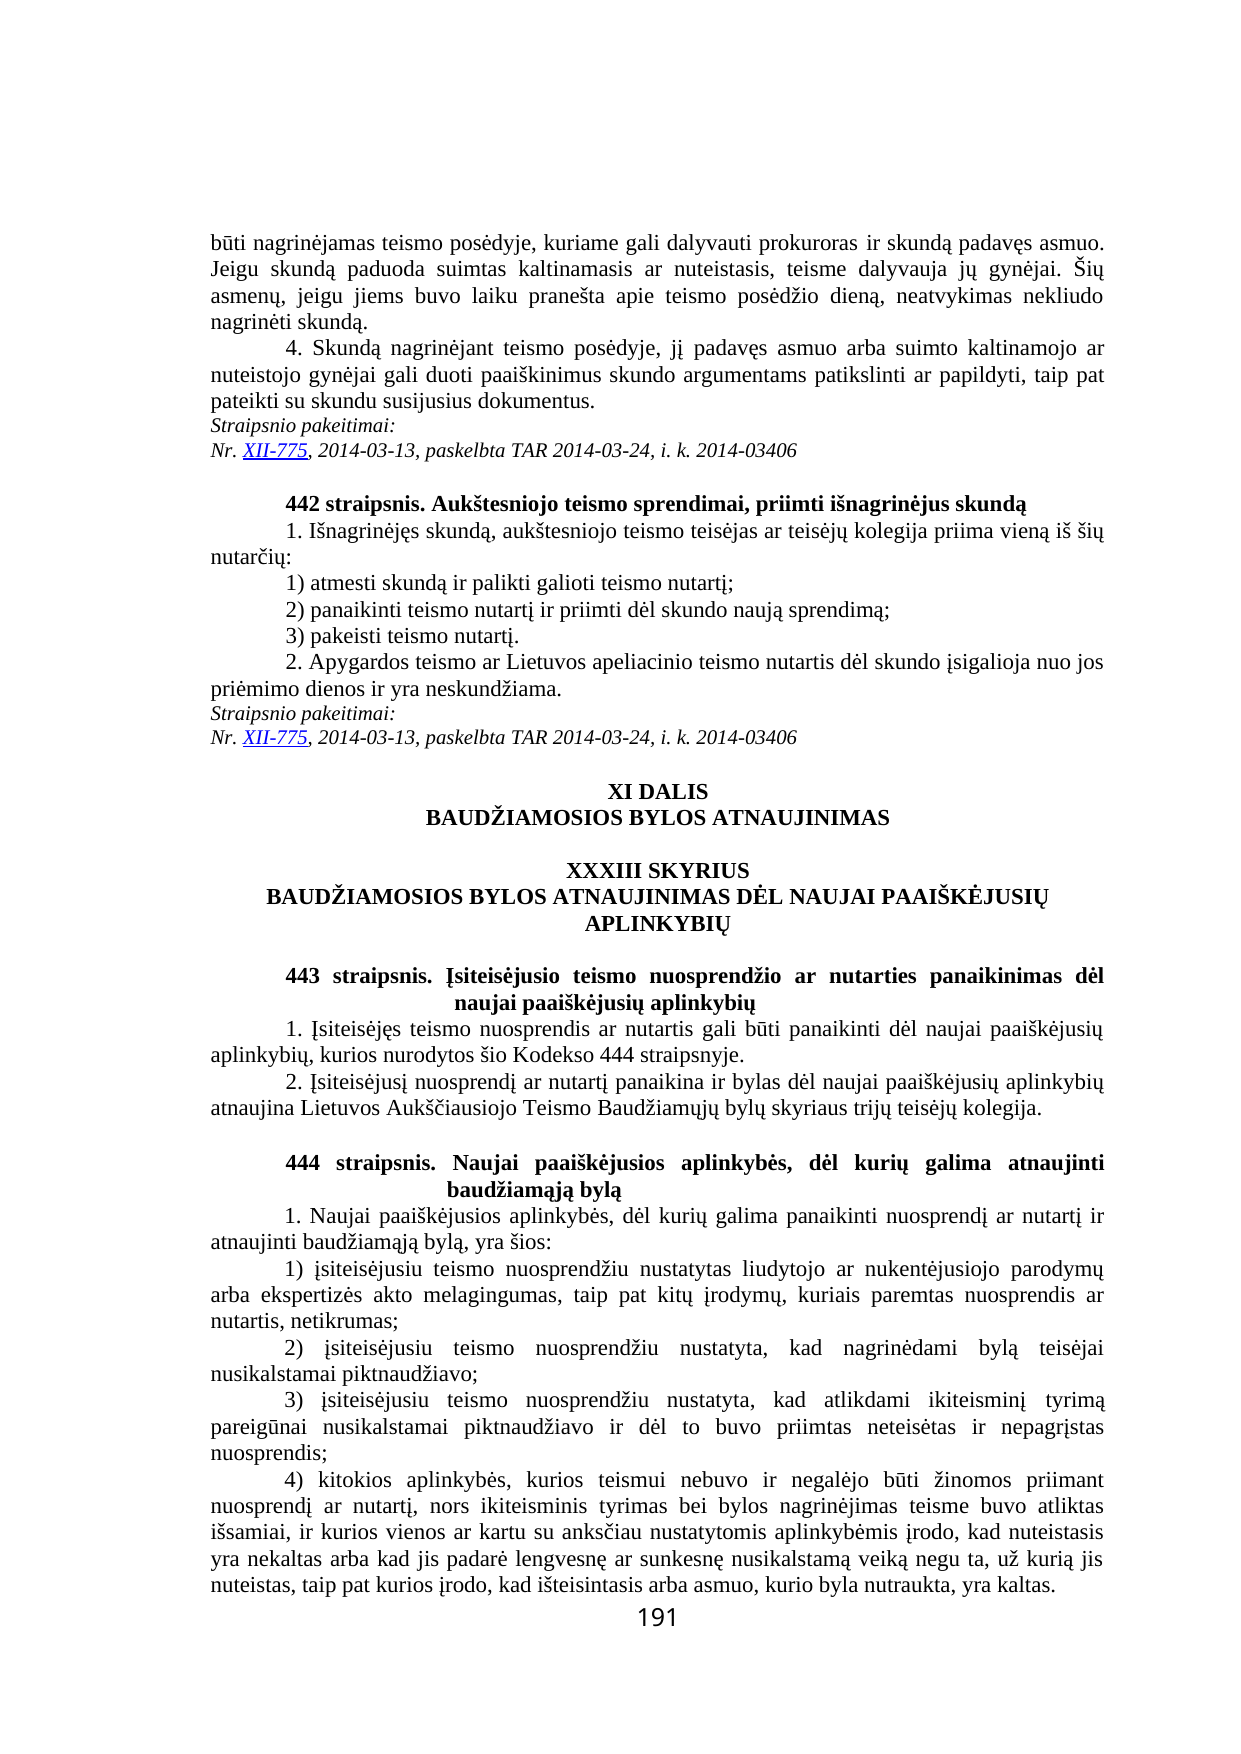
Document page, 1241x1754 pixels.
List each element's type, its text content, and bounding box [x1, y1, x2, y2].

subtitle XI DALIS [210, 778, 1105, 804]
text 2) panaikinti teismo nutartį ir priimti dėl skundo naują sprendimą; [210, 596, 1105, 622]
text 1. Įsiteisėjęs teismo nuosprendis ar nutartis gali būti panaikinti dėl naujai paaiškėjusių aplinkybių, kurios nurodytos šio Kodekso 444 straipsnyje. [210, 1015, 1105, 1068]
text 1) įsiteisėjusiu teismo nuosprendžiu nustatytas liudytojo ar nukentėjusiojo parodymų arba ekspertizės akto melagingumas, taip pat kitų įrodymų, kuriais paremtas nuosprendis ar nutartis, netikrumas; [210, 1255, 1105, 1334]
text Nr. XII-775, 2014-03-13, paskelbta TAR 2014-03-24, i. k. 2014-03406 [210, 437, 1105, 462]
text Straipsnio pakeitimai: [210, 413, 1105, 437]
text Baudžiamosios bylos atnaujinimas dėl naujai paaiškėjusių aplinkybių [210, 883, 1105, 936]
text būti nagrinėjamas teismo posėdyje, kuriame gali dalyvauti prokuroras ir skundą padavęs asmuo. Jeigu skundą paduoda suimtas kaltinamasis ar nuteistasis, teisme dalyvauja jų gynėjai. Šių asmenų, jeigu jiems buvo laiku pranešta apie teismo posėdžio dieną, neatvykimas nekliudo nagrinėti skundą. [210, 229, 1105, 334]
text 444 straipsnis. Naujai paaiškėjusios aplinkybės, dėl kurių galima atnaujinti baudžiamąją bylą [285, 1149, 1105, 1202]
text 1. Naujai paaiškėjusios aplinkybės, dėl kurių galima panaikinti nuosprendį ar nutartį ir atnaujinti baudžiamąją bylą, yra šios: [210, 1202, 1105, 1255]
text 2) įsiteisėjusiu teismo nuosprendžiu nustatyta, kad nagrinėdami bylą teisėjai nusikalstamai piktnaudžiavo; [210, 1334, 1105, 1387]
text Straipsnio pakeitimai: [210, 701, 1105, 725]
text 2. Įsiteisėjusį nuosprendį ar nutartį panaikina ir bylas dėl naujai paaiškėjusių aplinkybių atnaujina Lietuvos Aukščiausiojo Teismo Baudžiamųjų bylų skyriaus trijų teisėjų kolegija. [210, 1068, 1105, 1121]
text 4. Skundą nagrinėjant teismo posėdyje, jį padavęs asmuo arba suimto kaltinamojo ar nuteistojo gynėjai gali duoti paaiškinimus skundo argumentams patikslinti ar papildyti, taip pat pateikti su skundu susijusius dokumentus. [210, 334, 1105, 413]
text 443 straipsnis. Įsiteisėjusio teismo nuosprendžio ar nutarties panaikinimas dėl naujai paaiškėjusių aplinkybių [285, 962, 1105, 1015]
text 1. Išnagrinėjęs skundą, aukštesniojo teismo teisėjas ar teisėjų kolegija priima vieną iš šių nutarčių: [210, 517, 1105, 569]
text 4) kitokios aplinkybės, kurios teismui nebuvo ir negalėjo būti žinomos priimant nuosprendį ar nutartį, nors ikiteisminis tyrimas bei bylos nagrinėjimas teisme buvo atliktas išsamiai, ir kurios vienos ar kartu su anksčiau nustatytomis aplinkybėmis įrodo, kad nuteistasis yra nekaltas arba kad jis padarė lengvesnę ar sunkesnę nusikalstamą veiką negu ta, už kurią jis nuteistas, taip pat kurios įrodo, kad išteisintasis arba asmuo, kurio byla nutraukta, yra kaltas. [210, 1466, 1105, 1597]
text 3) pakeisti teismo nutartį. [210, 622, 1105, 648]
text XXXIII skyrius [210, 857, 1105, 883]
text 442 straipsnis. Aukštesniojo teismo sprendimai, priimti išnagrinėjus skundą [285, 490, 1105, 517]
subtitle BAUDŽIAMOSIOS BYLOS ATNAUJINIMAS [210, 804, 1105, 831]
text 1) atmesti skundą ir palikti galioti teismo nutartį; [210, 569, 1105, 596]
text 2. Apygardos teismo ar Lietuvos apeliacinio teismo nutartis dėl skundo įsigalioja nuo jos priėmimo dienos ir yra neskundžiama. [210, 648, 1105, 701]
text 3) įsiteisėjusiu teismo nuosprendžiu nustatyta, kad atlikdami ikiteisminį tyrimą pareigūnai nusikalstamai piktnaudžiavo ir dėl to buvo priimtas neteisėtas ir nepagrįstas nuosprendis; [210, 1387, 1105, 1466]
text Nr. XII-775, 2014-03-13, paskelbta TAR 2014-03-24, i. k. 2014-03406 [210, 725, 1105, 749]
